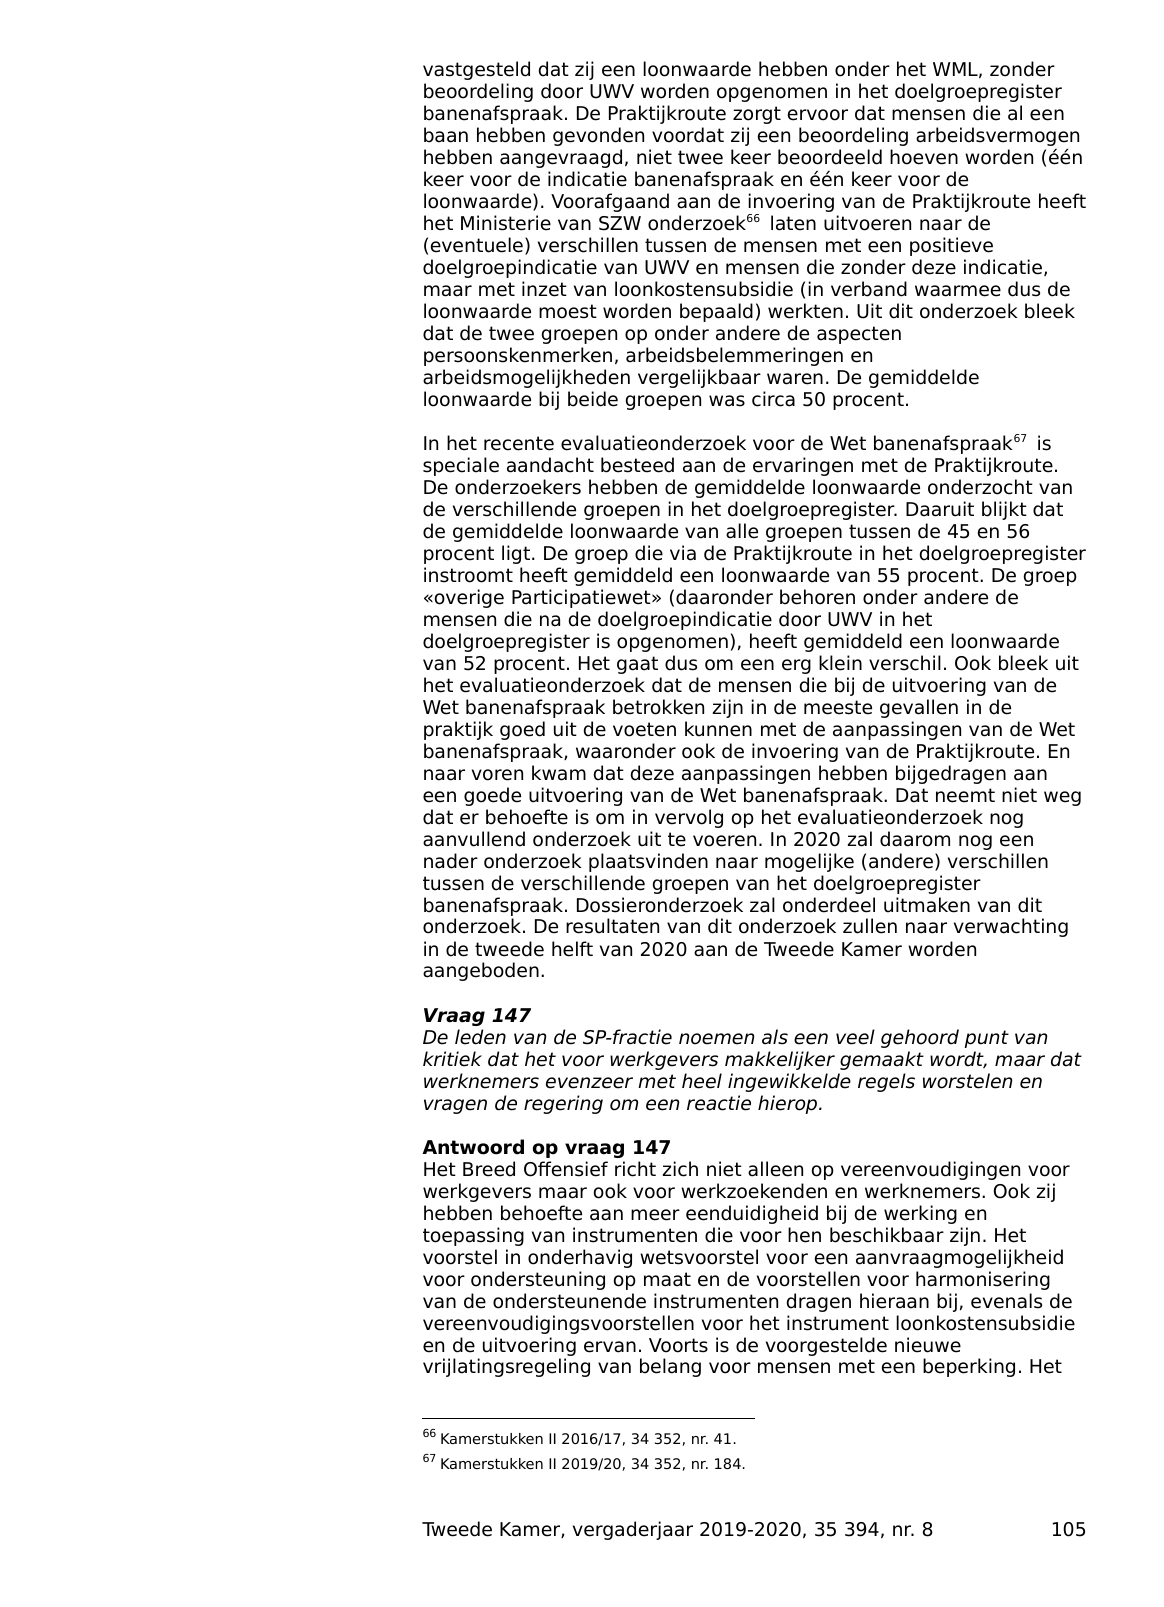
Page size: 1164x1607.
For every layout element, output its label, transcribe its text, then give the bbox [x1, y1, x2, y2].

text In het recente evaluatieonderzoek voor de Wet banenafspraak is speciale aandacht besteed aan de ervaringen met de Praktijkroute. De onderzoekers hebben de gemiddelde loonwaarde onderzocht van de verschillende groepen in het doelgroepregister. Daaruit blijkt dat de gemiddelde loonwaarde van alle groepen tussen de 45 en 56 procent ligt. De groep die via de Praktijkroute in het doelgroepregister instroomt heeft gemiddeld een loonwaarde van 55 procent. De groep «overige Participatiewet» (daaronder behoren onder andere de mensen die na de doelgroepindicatie door UWV in het doelgroepregister is opgenomen), heeft gemiddeld een loonwaarde van 52 procent. Het gaat dus om een erg klein verschil. Ook bleek uit het evaluatieonderzoek dat de mensen die bij de uitvoering van de Wet banenafspraak betrokken zijn in de meeste gevallen in de praktijk goed uit de voeten kunnen met de aanpassingen van de Wet banenafspraak, waaronder ook de invoering van de Praktijkroute. En naar voren kwam dat deze aanpassingen hebben bijgedragen aan een goede uitvoering van de Wet banenafspraak. Dat neemt niet weg dat er behoefte is om in vervolg op het evaluatieonderzoek nog aanvullend onderzoek uit te voeren. In 2020 zal daarom nog een nader onderzoek plaatsvinden naar mogelijke (andere) verschillen tussen de verschillende groepen van het doelgroepregister banenafspraak. Dossieronderzoek zal onderdeel uitmaken van dit onderzoek. De resultaten van dit onderzoek zullen naar verwachting in de tweede helft van 2020 aan de Tweede Kamer worden aangeboden. [422, 433, 1087, 982]
text Vraag 147 [422, 1004, 1087, 1027]
text vastgesteld dat zij een loonwaarde hebben onder het WML, zonder beoordeling door UWV worden opgenomen in het doelgroepregister banenafspraak. De Praktijkroute zorgt ervoor dat mensen die al een baan hebben gevonden voordat zij een beoordeling arbeidsvermogen hebben aangevraagd, niet twee keer beoordeeld hoeven worden (één keer voor de indicatie banenafspraak en één keer voor de loonwaarde). Voorafgaand aan de invoering van de Praktijkroute heeft het Ministerie van SZW onderzoek laten uitvoeren naar de (eventuele) verschillen tussen de mensen met een positieve doelgroepindicatie van UWV en mensen die zonder deze indicatie, maar met inzet van loonkostensubsidie (in verband waarmee dus de loonwaarde moest worden bepaald) werkten. Uit dit onderzoek bleek dat de twee groepen op onder andere de aspecten persoonskenmerken, arbeidsbelemmeringen en arbeidsmogelijkheden vergelijkbaar waren. De gemiddelde loonwaarde bij beide groepen was circa 50 procent. [422, 59, 1087, 411]
text Kamerstukken II 2016/17, 34 352, nr. 41. [422, 1427, 1087, 1449]
text Kamerstukken II 2019/20, 34 352, nr. 184. [422, 1452, 1087, 1474]
text Antwoord op vraag 147 [422, 1137, 1087, 1159]
text Het Breed Offensief richt zich niet alleen op vereenvoudigingen voor werkgevers maar ook voor werkzoekenden en werknemers. Ook zij hebben behoefte aan meer eenduidigheid bij de werking en toepassing van instrumenten die voor hen beschikbaar zijn. Het voorstel in onderhavig wetsvoorstel voor een aanvraagmogelijkheid voor ondersteuning op maat en de voorstellen voor harmonisering van de ondersteunende instrumenten dragen hieraan bij, evenals de vereenvoudigingsvoorstellen voor het instrument loonkostensubsidie en de uitvoering ervan. Voorts is de voorgestelde nieuwe vrijlatingsregeling van belang voor mensen met een beperking. Het [422, 1159, 1087, 1378]
text De leden van de SP-fractie noemen als een veel gehoord punt van kritiek dat het voor werkgevers makkelijker gemaakt wordt, maar dat werknemers evenzeer met heel ingewikkelde regels worstelen en vragen de regering om een reactie hierop. [422, 1027, 1087, 1114]
